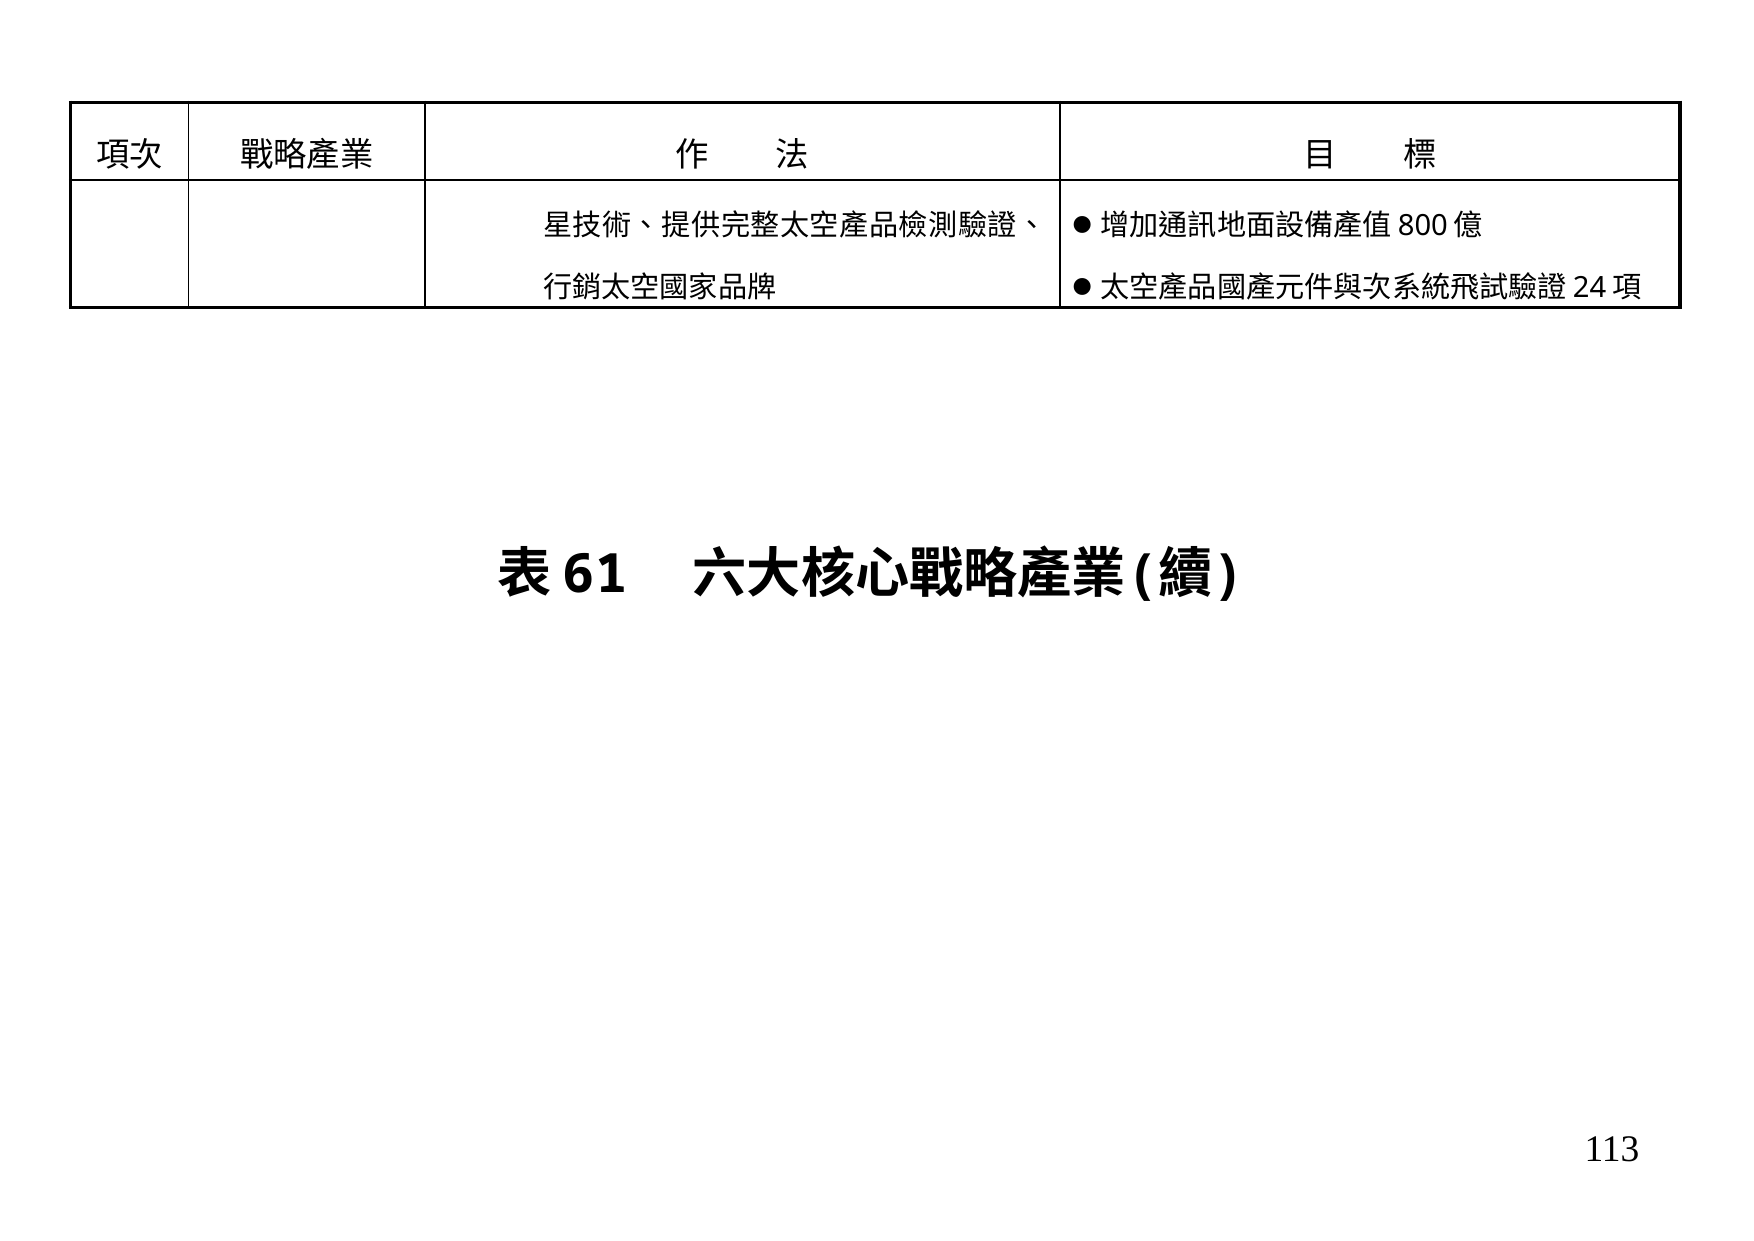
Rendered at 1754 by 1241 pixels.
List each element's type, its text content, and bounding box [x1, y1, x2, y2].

table_cell [189, 181, 424, 306]
table_header 項次 [72, 104, 188, 179]
table_cell 星技術、提供完整太空產品檢測驗證、行銷太空國家品牌 [426, 181, 1059, 306]
table_header 作 法 [426, 104, 1059, 179]
table_cell 增加通訊地面設備產值800億 太空產品國產元件與次系統飛試驗證24項 [1061, 181, 1678, 306]
table_cell [72, 181, 188, 306]
text 表61 六大核心戰略產業(續) [103, 496, 1639, 621]
table_header 目 標 [1061, 104, 1678, 179]
table_header 戰略產業 [189, 104, 424, 179]
